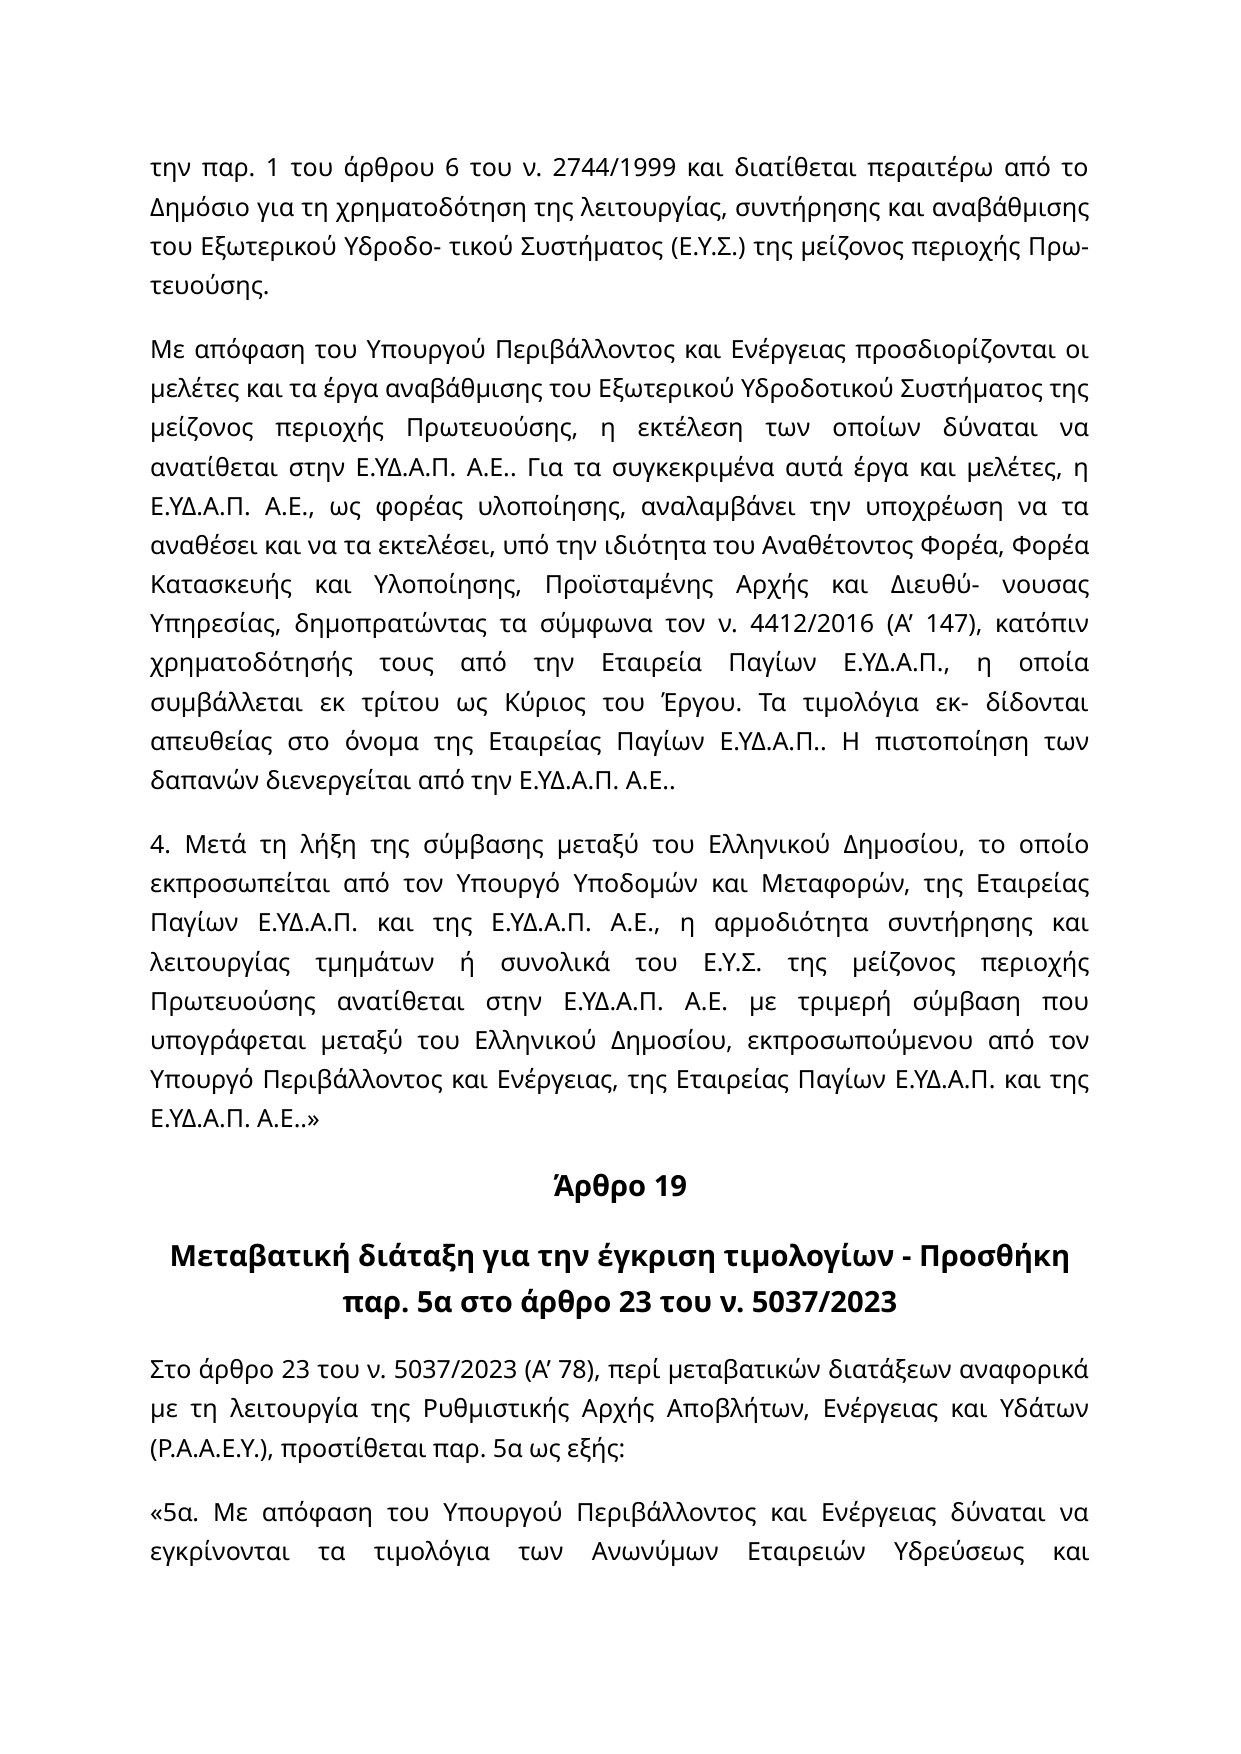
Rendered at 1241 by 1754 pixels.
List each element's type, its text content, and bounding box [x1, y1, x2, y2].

text Με απόφαση του Υπουργού Περιβάλλοντος και Ενέργειας προσδιορίζονται οι μελέτες και τα έργα αναβάθμισης του Εξωτερικού Υδροδοτικού Συστήματος της μείζονος περιοχής Πρωτευούσης, η εκτέλεση των οποίων δύναται να ανατίθεται στην Ε.ΥΔ.Α.Π. Α.Ε.. Για τα συγκεκριμένα αυτά έργα και μελέτες, η Ε.ΥΔ.Α.Π. Α.Ε., ως φορέας υλοποίησης, αναλαμβάνει την υποχρέωση να τα αναθέσει και να τα εκτελέσει, υπό την ιδιότητα του Αναθέτοντος Φορέα, Φορέα Κατασκευής και Υλοποίησης, Προϊσταμένης Αρχής και Διευθύ- νουσας Υπηρεσίας, δημοπρατώντας τα σύμφωνα τον ν. 4412/2016 (Α’ 147), κατόπιν χρηματοδότησής τους από την Εταιρεία Παγίων Ε.ΥΔ.Α.Π., η οποία συμβάλλεται εκ τρίτου ως Κύριος του Έργου. Τα τιμολόγια εκ- δίδονται απευθείας στο όνομα της Εταιρείας Παγίων Ε.ΥΔ.Α.Π.. Η πιστοποίηση των δαπανών διενεργείται από την Ε.ΥΔ.Α.Π. Α.Ε.. [150, 332, 1090, 797]
subtitle Άρθρο 19 [150, 1165, 1090, 1205]
text «5α. Με απόφαση του Υπουργού Περιβάλλοντος και Ενέργειας δύναται να εγκρίνονται τα τιμολόγια των Ανωνύμων Εταιρειών Υδρεύσεως και [150, 1494, 1090, 1568]
text Στο άρθρο 23 του ν. 5037/2023 (Α’ 78), περί μεταβατικών διατάξεων αναφορικά με τη λειτουργία της Ρυθμιστικής Αρχής Αποβλήτων, Ενέργειας και Υδάτων (Ρ.Α.Α.Ε.Υ.), προστίθεται παρ. 5α ως εξής: [150, 1352, 1090, 1464]
text 4. Μετά τη λήξη της σύμβασης μεταξύ του Ελληνικού Δημοσίου, το οποίο εκπροσωπείται από τον Υπουργό Υποδομών και Μεταφορών, της Εταιρείας Παγίων Ε.ΥΔ.Α.Π. και της Ε.ΥΔ.Α.Π. Α.Ε., η αρμοδιότητα συντήρησης και λειτουργίας τμημάτων ή συνολικά του Ε.Υ.Σ. της μείζονος περιοχής Πρωτευούσης ανατίθεται στην Ε.ΥΔ.Α.Π. Α.Ε. με τριμερή σύμβαση που υπογράφεται μεταξύ του Ελληνικού Δημοσίου, εκπροσωπούμενου από τον Υπουργό Περιβάλλοντος και Ενέργειας, της Εταιρείας Παγίων Ε.ΥΔ.Α.Π. και της Ε.ΥΔ.Α.Π. Α.Ε..» [150, 827, 1090, 1135]
subtitle Μεταβατική διάταξη για την έγκριση τιμολογίων - Προσθήκη παρ. 5α στο άρθρο 23 του ν. 5037/2023 [150, 1236, 1090, 1321]
text την παρ. 1 του άρθρου 6 του ν. 2744/1999 και διατίθεται περαιτέρω από το Δημόσιο για τη χρηματοδότηση της λειτουργίας, συντήρησης και αναβάθμισης του Εξωτερικού Υδροδο- τικού Συστήματος (Ε.Υ.Σ.) της μείζονος περιοχής Πρω- τευούσης. [150, 150, 1090, 302]
